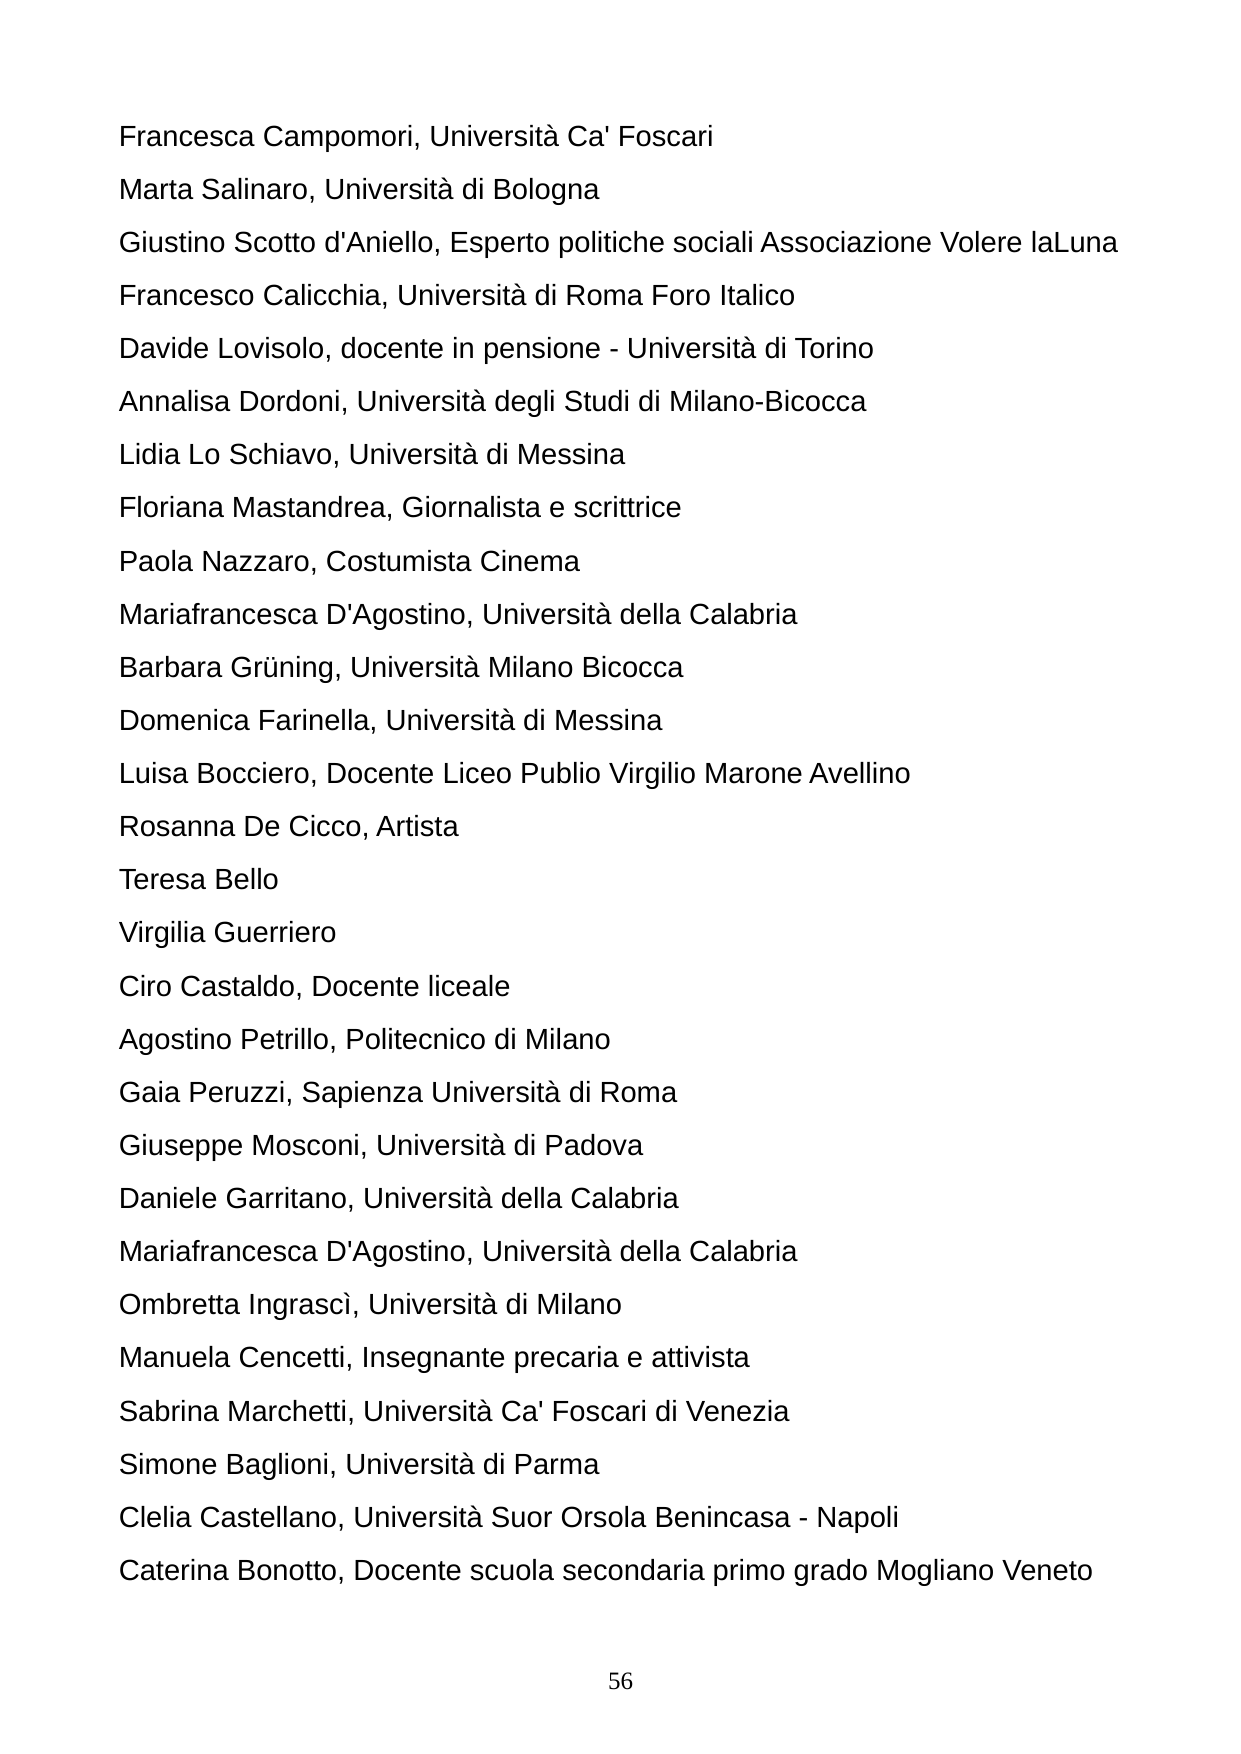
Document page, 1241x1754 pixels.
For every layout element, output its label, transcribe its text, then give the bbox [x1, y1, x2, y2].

text Mariafrancesca D'Agostino, Università della Calabria [118, 1234, 1122, 1268]
text Marta Salinaro, Università di Bologna [118, 172, 1122, 205]
text Lidia Lo Schiavo, Università di Messina [118, 437, 1122, 471]
text Rosanna De Cicco, Artista [118, 809, 1122, 843]
text Domenica Farinella, Università di Messina [118, 703, 1122, 736]
text Daniele Garritano, Università della Calabria [118, 1181, 1122, 1214]
text Simone Baglioni, Università di Parma [118, 1447, 1122, 1480]
text Clelia Castellano, Università Suor Orsola Benincasa - Napoli [118, 1500, 1122, 1533]
text Francesco Calicchia, Università di Roma Foro Italico [118, 278, 1122, 311]
text Giustino Scotto d'Aniello, Esperto politiche sociali Associazione Volere laLuna [118, 225, 1122, 258]
text Francesca Campomori, Università Ca' Foscari [118, 118, 1122, 152]
text Agostino Petrillo, Politecnico di Milano [118, 1022, 1122, 1055]
text Annalisa Dordoni, Università degli Studi di Milano-Bicocca [118, 384, 1122, 418]
text Teresa Bello [118, 862, 1122, 896]
text Sabrina Marchetti, Università Ca' Foscari di Venezia [118, 1393, 1122, 1427]
text Mariafrancesca D'Agostino, Università della Calabria [118, 597, 1122, 630]
text Virgilia Guerriero [118, 915, 1122, 949]
text Gaia Peruzzi, Sapienza Università di Roma [118, 1075, 1122, 1108]
text Caterina Bonotto, Docente scuola secondaria primo grado Mogliano Veneto [118, 1553, 1122, 1586]
text Davide Lovisolo, docente in pensione - Università di Torino [118, 331, 1122, 364]
text Paola Nazzaro, Costumista Cinema [118, 543, 1122, 577]
text Giuseppe Mosconi, Università di Padova [118, 1128, 1122, 1161]
text Luisa Bocciero, Docente Liceo Publio Virgilio Marone Avellino [118, 756, 1122, 789]
text Floriana Mastandrea, Giornalista e scrittrice [118, 490, 1122, 524]
text Ombretta Ingrascì, Università di Milano [118, 1287, 1122, 1321]
text Manuela Cencetti, Insegnante precaria e attivista [118, 1340, 1122, 1374]
text Barbara Grüning, Università Milano Bicocca [118, 650, 1122, 683]
text Ciro Castaldo, Docente liceale [118, 968, 1122, 1002]
